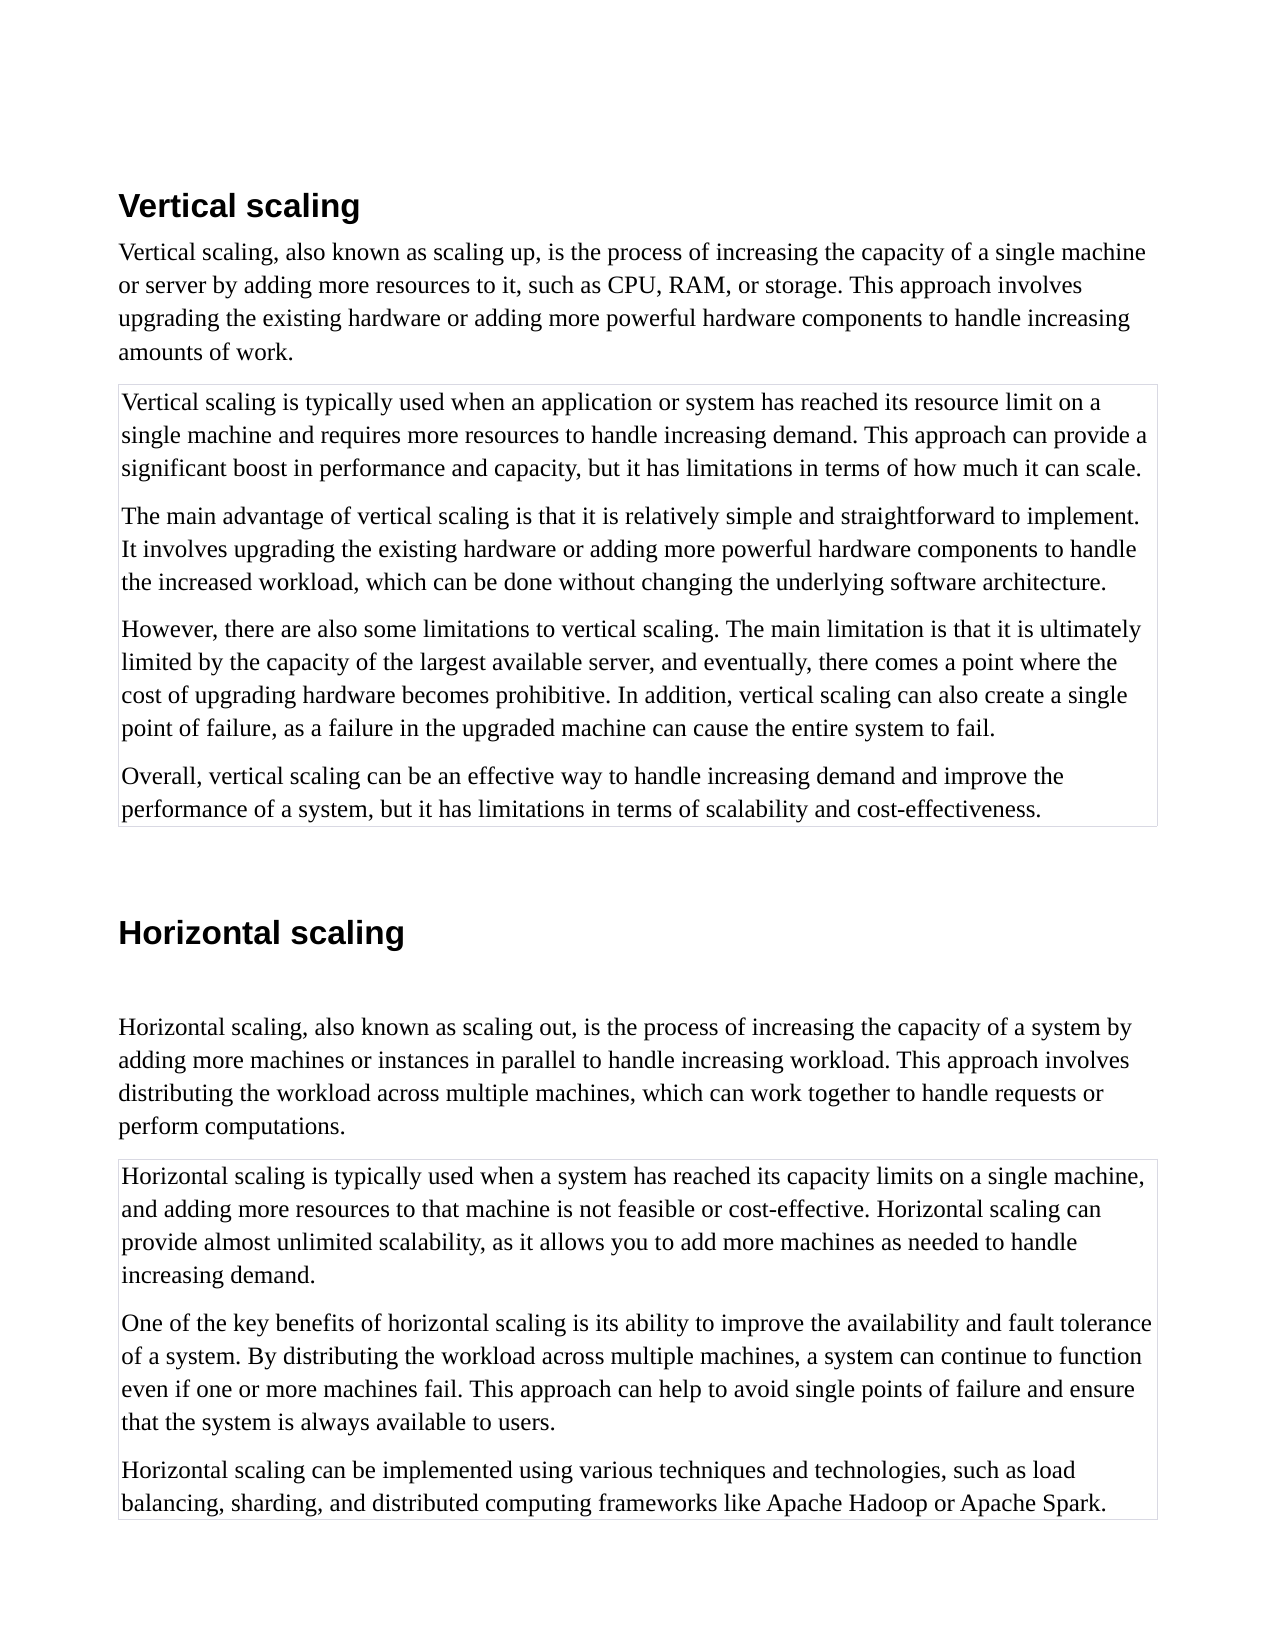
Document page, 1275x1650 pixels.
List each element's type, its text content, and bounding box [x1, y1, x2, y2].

text Vertical scaling is typically used when an application or system has reached its resource limit on a single machine and requires more resources to handle increasing demand. This approach can provide a significant boost in performance and capacity, but it has limitations in terms of how much it can scale. [119, 385, 1157, 482]
subtitle Horizontal scaling [118, 913, 1157, 952]
text Overall, vertical scaling can be an effective way to handle increasing demand and improve the performance of a system, but it has limitations in terms of scalability and cost-effectiveness. [119, 758, 1157, 826]
text Horizontal scaling, also known as scaling out, is the process of increasing the capacity of a system by adding more machines or instances in parallel to handle increasing workload. This approach involves distributing the workload across multiple machines, which can work together to handle requests or perform computations. [118, 1012, 1157, 1139]
text Horizontal scaling is typically used when a system has reached its capacity limits on a single machine, and adding more resources to that machine is not feasible or cost-effective. Horizontal scaling can provide almost unlimited scalability, as it allows you to add more machines as needed to handle increasing demand. [119, 1160, 1157, 1289]
text Horizontal scaling can be implemented using various techniques and technologies, such as load balancing, sharding, and distributed computing frameworks like Apache Hadoop or Apache Spark. [119, 1452, 1157, 1519]
subtitle Vertical scaling [118, 187, 1157, 225]
text Vertical scaling, also known as scaling up, is the process of increasing the capacity of a single machine or server by adding more resources to it, such as CPU, RAM, or storage. This approach involves upgrading the existing hardware or adding more powerful hardware components to handle increasing amounts of work. [118, 237, 1157, 365]
text The main advantage of vertical scaling is that it is relatively simple and straightforward to implement. It involves upgrading the existing hardware or adding more powerful hardware components to handle the increased workload, which can be done without changing the underlying software architecture. [119, 498, 1157, 596]
text However, there are also some limitations to vertical scaling. The main limitation is that it is ultimately limited by the capacity of the largest available server, and eventually, there comes a point where the cost of upgrading hardware becomes prohibitive. In addition, vertical scaling can also create a single point of failure, as a failure in the upgraded machine can cause the entire system to fail. [119, 611, 1157, 742]
text One of the key benefits of horizontal scaling is its ability to improve the availability and fault tolerance of a system. By distributing the workload across multiple machines, a system can continue to function even if one or more machines fail. This approach can help to avoid single points of failure and ensure that the system is always available to users. [119, 1305, 1157, 1436]
